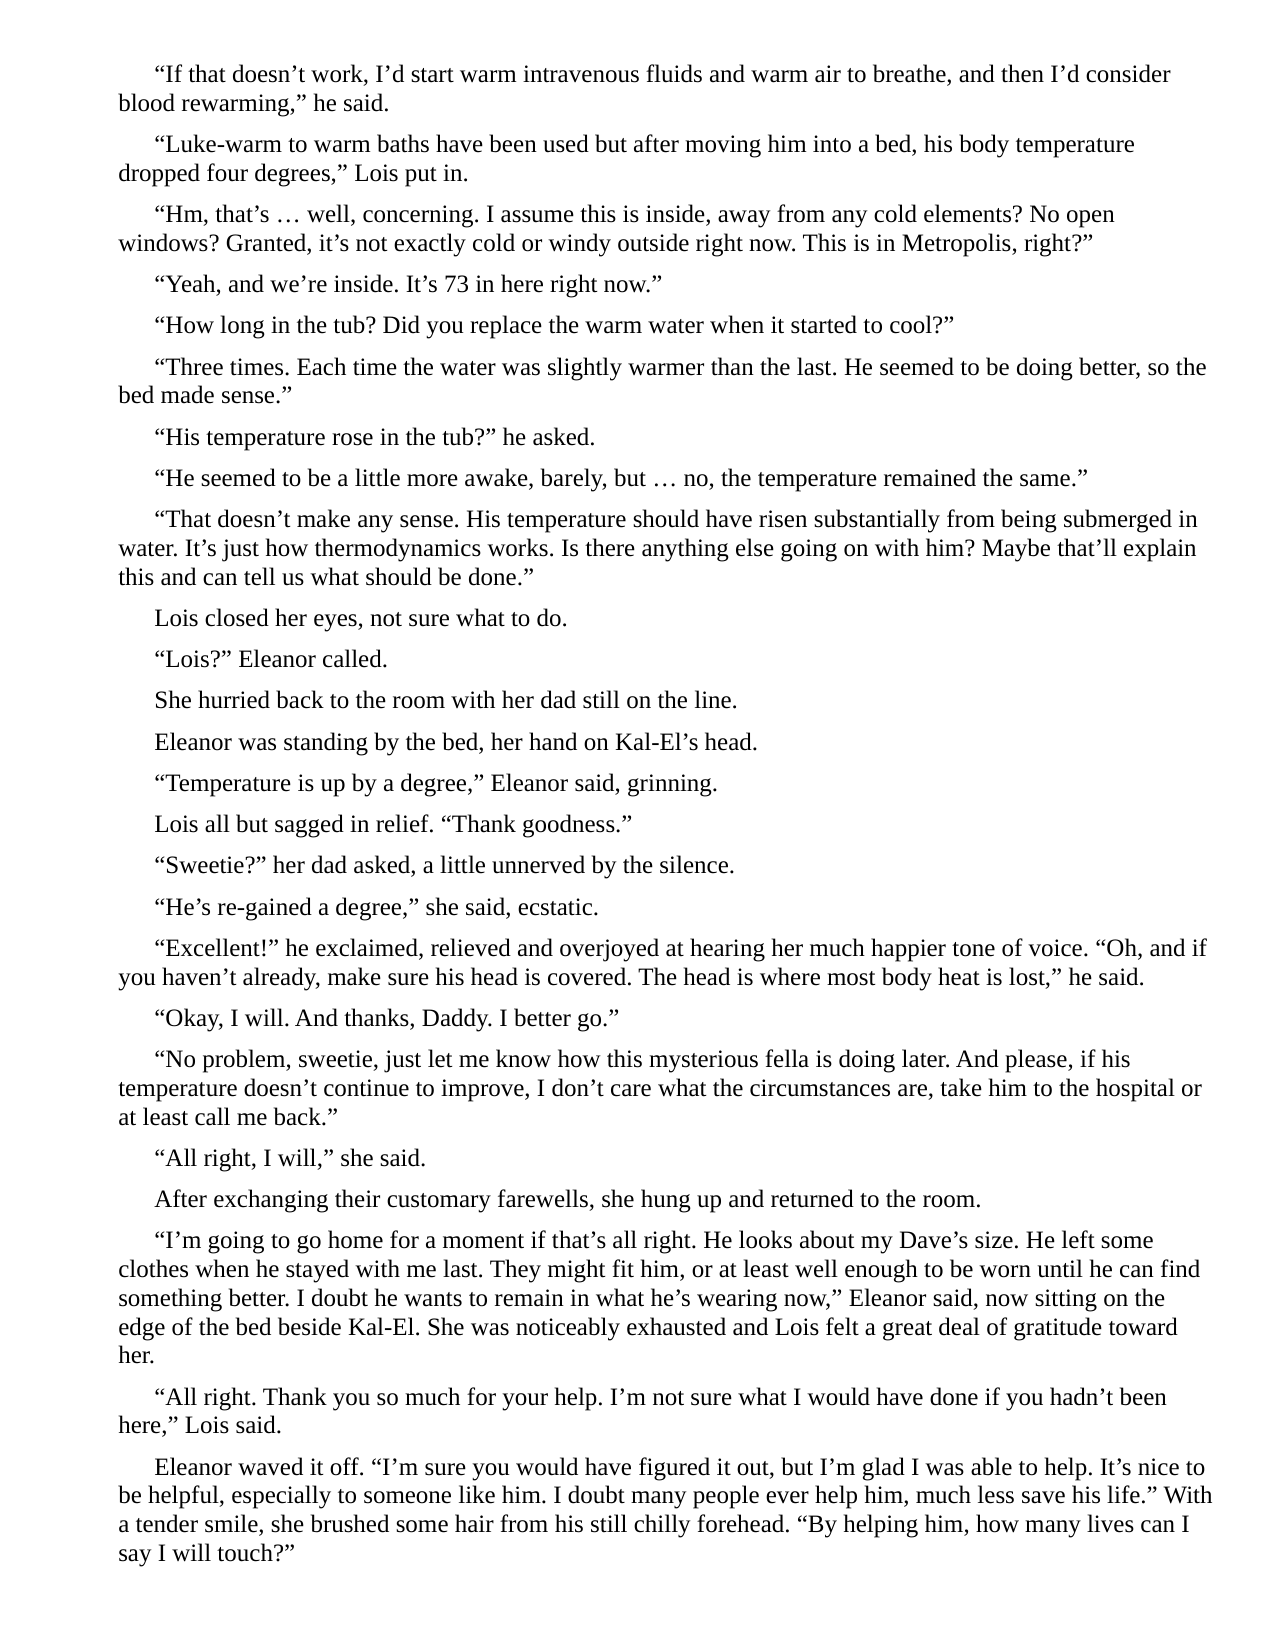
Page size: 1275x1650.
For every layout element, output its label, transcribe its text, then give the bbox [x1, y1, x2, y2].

text “Temperature is up by a degree,” Eleanor said, grinning. [118, 768, 1216, 797]
text Lois closed her eyes, not sure what to do. [118, 603, 1216, 632]
text “That doesn’t make any sense. His temperature should have risen substantially from being submerged in water. It’s just how thermodynamics works. Is there anything else going on with him? Maybe that’ll explain this and can tell us what should be done.” [118, 504, 1216, 590]
text “Sweetie?” her dad asked, a little unnerved by the silence. [118, 850, 1216, 879]
text “Okay, I will. And thanks, Daddy. I better go.” [118, 1003, 1216, 1032]
text “Lois?” Eleanor called. [118, 644, 1216, 673]
text “He seemed to be a little more awake, barely, but … no, the temperature remained the same.” [118, 463, 1216, 492]
text “Excellent!” he exclaimed, relieved and overjoyed at hearing her much happier tone of voice. “Oh, and if you haven’t already, make sure his head is covered. The head is where most body heat is lost,” he said. [118, 933, 1216, 990]
text “His temperature rose in the tub?” he asked. [118, 422, 1216, 450]
text “All right. Thank you so much for your help. I’m not sure what I would have done if you hadn’t been here,” Lois said. [118, 1382, 1216, 1439]
text Lois all but sagged in relief. “Thank goodness.” [118, 809, 1216, 838]
text “I’m going to go home for a moment if that’s all right. He looks about my Dave’s size. He left some clothes when he stayed with me last. They might fit him, or at least well enough to be worn until he can find something better. I doubt he wants to remain in what he’s wearing now,” Eleanor said, now sitting on the edge of the bed beside Kal-El. She was noticeably exhausted and Lois felt a great deal of gratitude toward her. [118, 1225, 1216, 1369]
text “Yeah, and we’re inside. It’s 73 in here right now.” [118, 269, 1216, 298]
text “How long in the tub? Did you replace the warm water when it started to cool?” [118, 310, 1216, 339]
text “No problem, sweetie, just let me know how this mysterious fella is doing later. And please, if his temperature doesn’t continue to improve, I don’t care what the circumstances are, take him to the hospital or at least call me back.” [118, 1044, 1216, 1130]
text “If that doesn’t work, I’d start warm intravenous fluids and warm air to breathe, and then I’d consider blood rewarming,” he said. [118, 59, 1216, 117]
text Eleanor was standing by the bed, her hand on Kal-El’s head. [118, 727, 1216, 755]
text Eleanor waved it off. “I’m sure you would have figured it out, but I’m glad I was able to help. It’s nice to be helpful, especially to someone like him. I doubt many people ever help him, much less save his life.” With a tender smile, she brushed some hair from his still chilly forehead. “By helping him, how many lives can I say I will touch?” [118, 1452, 1216, 1567]
text “All right, I will,” she said. [118, 1143, 1216, 1172]
text She hurried back to the room with her dad still on the line. [118, 685, 1216, 714]
text “Luke-warm to warm baths have been used but after moving him into a bed, his body temperature dropped four degrees,” Lois put in. [118, 129, 1216, 187]
text “Three times. Each time the water was slightly warmer than the last. He seemed to be doing better, so the bed made sense.” [118, 352, 1216, 409]
text “He’s re-gained a degree,” she said, ecstatic. [118, 892, 1216, 920]
text “Hm, that’s … well, concerning. I assume this is inside, away from any cold elements? No open windows? Granted, it’s not exactly cold or windy outside right now. This is in Metropolis, right?” [118, 199, 1216, 257]
text After exchanging their customary farewells, she hung up and returned to the room. [118, 1184, 1216, 1213]
